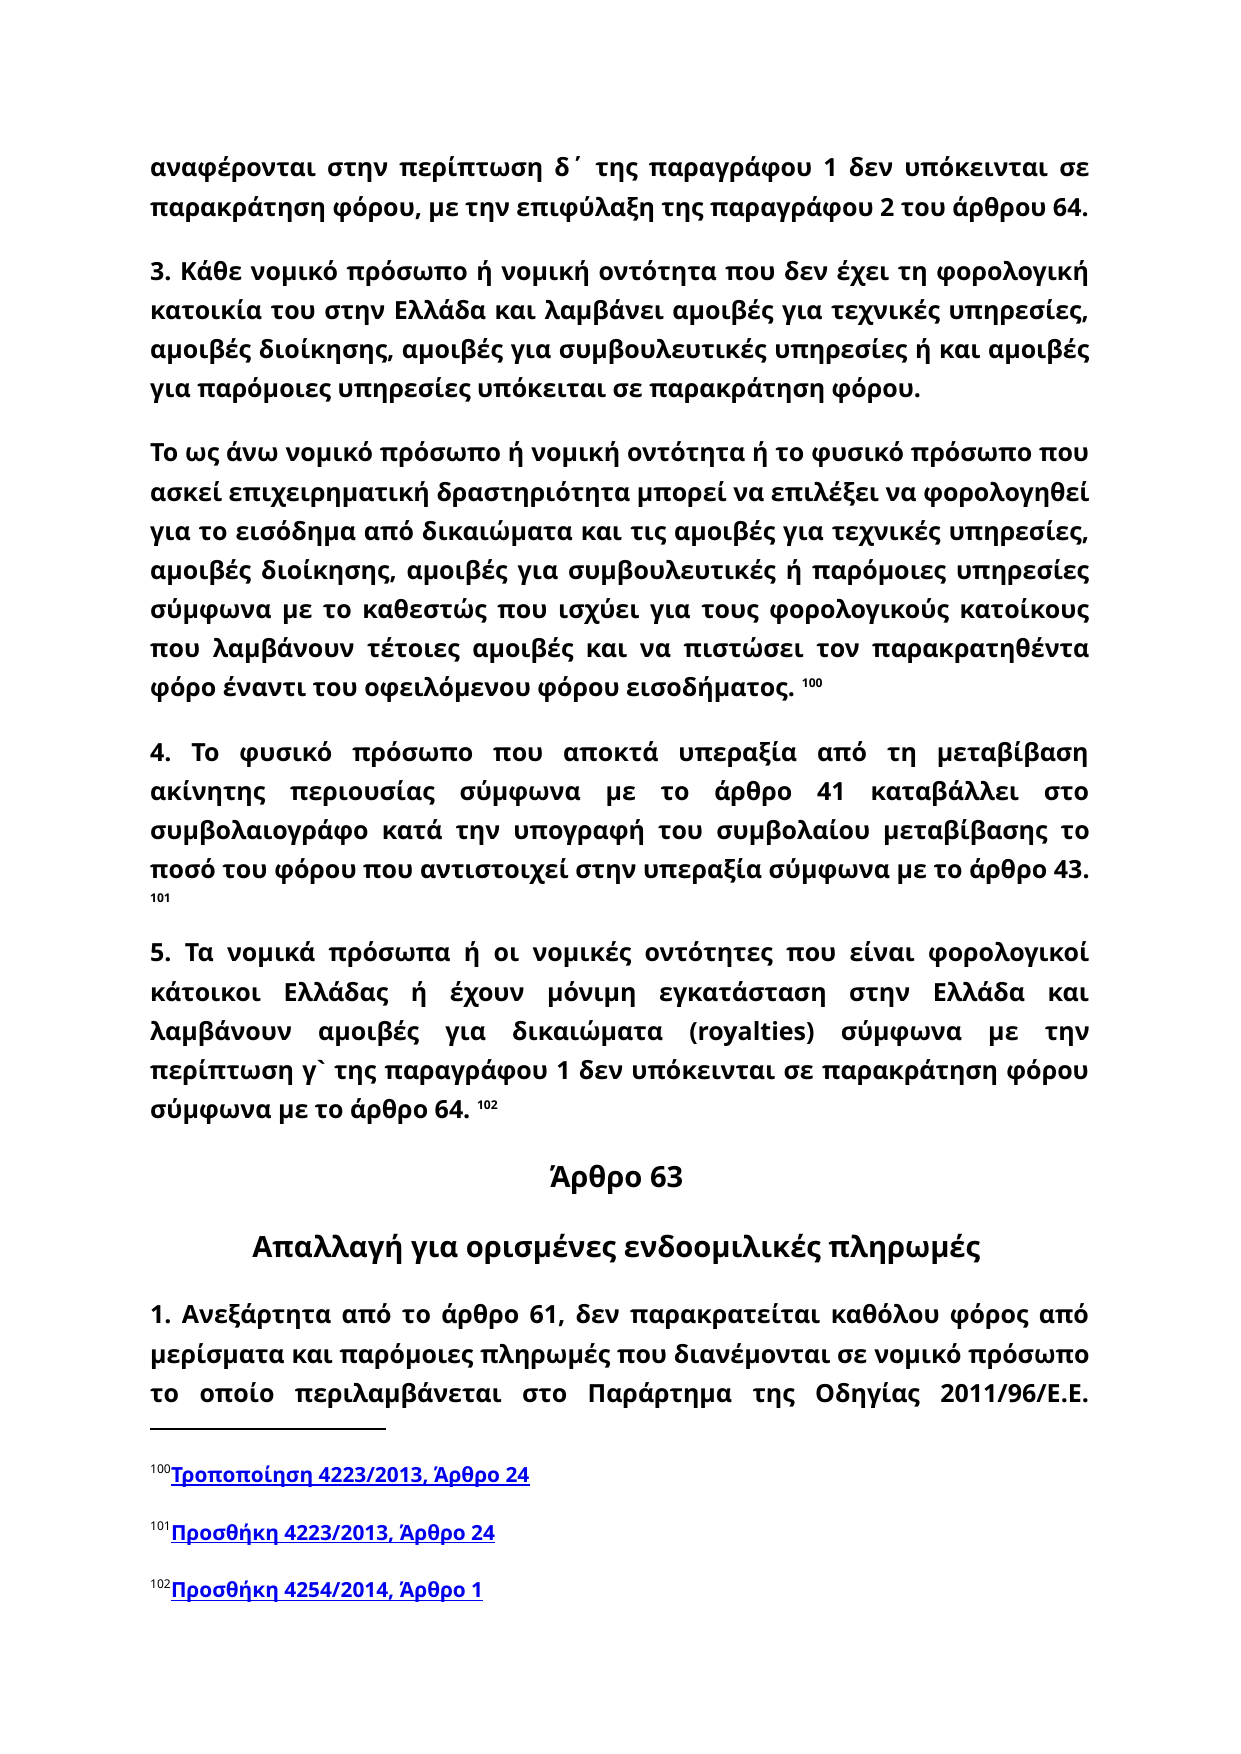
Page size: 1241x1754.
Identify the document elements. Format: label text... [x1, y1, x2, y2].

text Προσθήκη 4223/2013, Άρθρο 24 [150, 1518, 1090, 1546]
text Το ως άνω νομικό πρόσωπο ή νομική οντότητα ή το φυσικό πρόσωπο που ασκεί επιχειρηματική δραστηριότητα μπορεί να επιλέξει να φορολογηθεί για το εισόδημα από δικαιώματα και τις αμοιβές για τεχνικές υπηρεσίες, αμοιβές διοίκησης, αμοιβές για συμβουλευτικές ή παρόμοιες υπηρεσίες σύμφωνα με το καθεστώς που ισχύει για τους φορολογικούς κατοίκους που λαμβάνουν τέτοιες αμοιβές και να πιστώσει τον παρακρατηθέντα φόρο έναντι του οφειλόμενου φόρου εισοδήματος. [150, 435, 1090, 704]
subtitle Απαλλαγή για ορισμένες ενδοομιλικές πληρωμές [150, 1226, 1090, 1266]
text αναφέρονται στην περίπτωση δ΄ της παραγράφου 1 δεν υπόκεινται σε παρακράτηση φόρου, με την επιφύλαξη της παραγράφου 2 του άρθρου 64. [150, 150, 1090, 223]
text Τροποποίηση 4223/2013, Άρθρο 24 [150, 1460, 1090, 1489]
text 1. Ανεξάρτητα από το άρθρο 61, δεν παρακρατείται καθόλου φόρος από μερίσματα και παρόμοιες πληρωμές που διανέμονται σε νομικό πρόσωπο το οποίο περιλαμβάνεται στο Παράρτημα της Οδηγίας 2011/96/Ε.Ε. [150, 1297, 1090, 1409]
text Προσθήκη 4254/2014, Άρθρο 1 [150, 1576, 1090, 1604]
text 3. Κάθε νομικό πρόσωπο ή νομική οντότητα που δεν έχει τη φορολογική κατοικία του στην Ελλάδα και λαμβάνει αμοιβές για τεχνικές υπηρεσίες, αμοιβές διοίκησης, αμοιβές για συμβουλευτικές υπηρεσίες ή και αμοιβές για παρόμοιες υπηρεσίες υπόκειται σε παρακράτηση φόρου. [150, 253, 1090, 405]
text 4. Το φυσικό πρόσωπο που αποκτά υπεραξία από τη μεταβίβαση ακίνητης περιουσίας σύμφωνα με το άρθρο 41 καταβάλλει στο συμβολαιογράφο κατά την υπογραφή του συμβολαίου μεταβίβασης το ποσό του φόρου που αντιστοιχεί στην υπεραξία σύμφωνα με το άρθρο 43. [150, 734, 1090, 918]
subtitle Άρθρο 63 [150, 1156, 1090, 1196]
text 5. Τα νομικά πρόσωπα ή οι νομικές οντότητες που είναι φορολογικοί κάτοικοι Ελλάδας ή έχουν μόνιμη εγκατάσταση στην Ελλάδα και λαμβάνουν αμοιβές για δικαιώματα (royalties) σύμφωνα με την περίπτωση γ` της παραγράφου 1 δεν υπόκεινται σε παρακράτηση φόρου σύμφωνα με το άρθρο 64. [150, 935, 1090, 1126]
